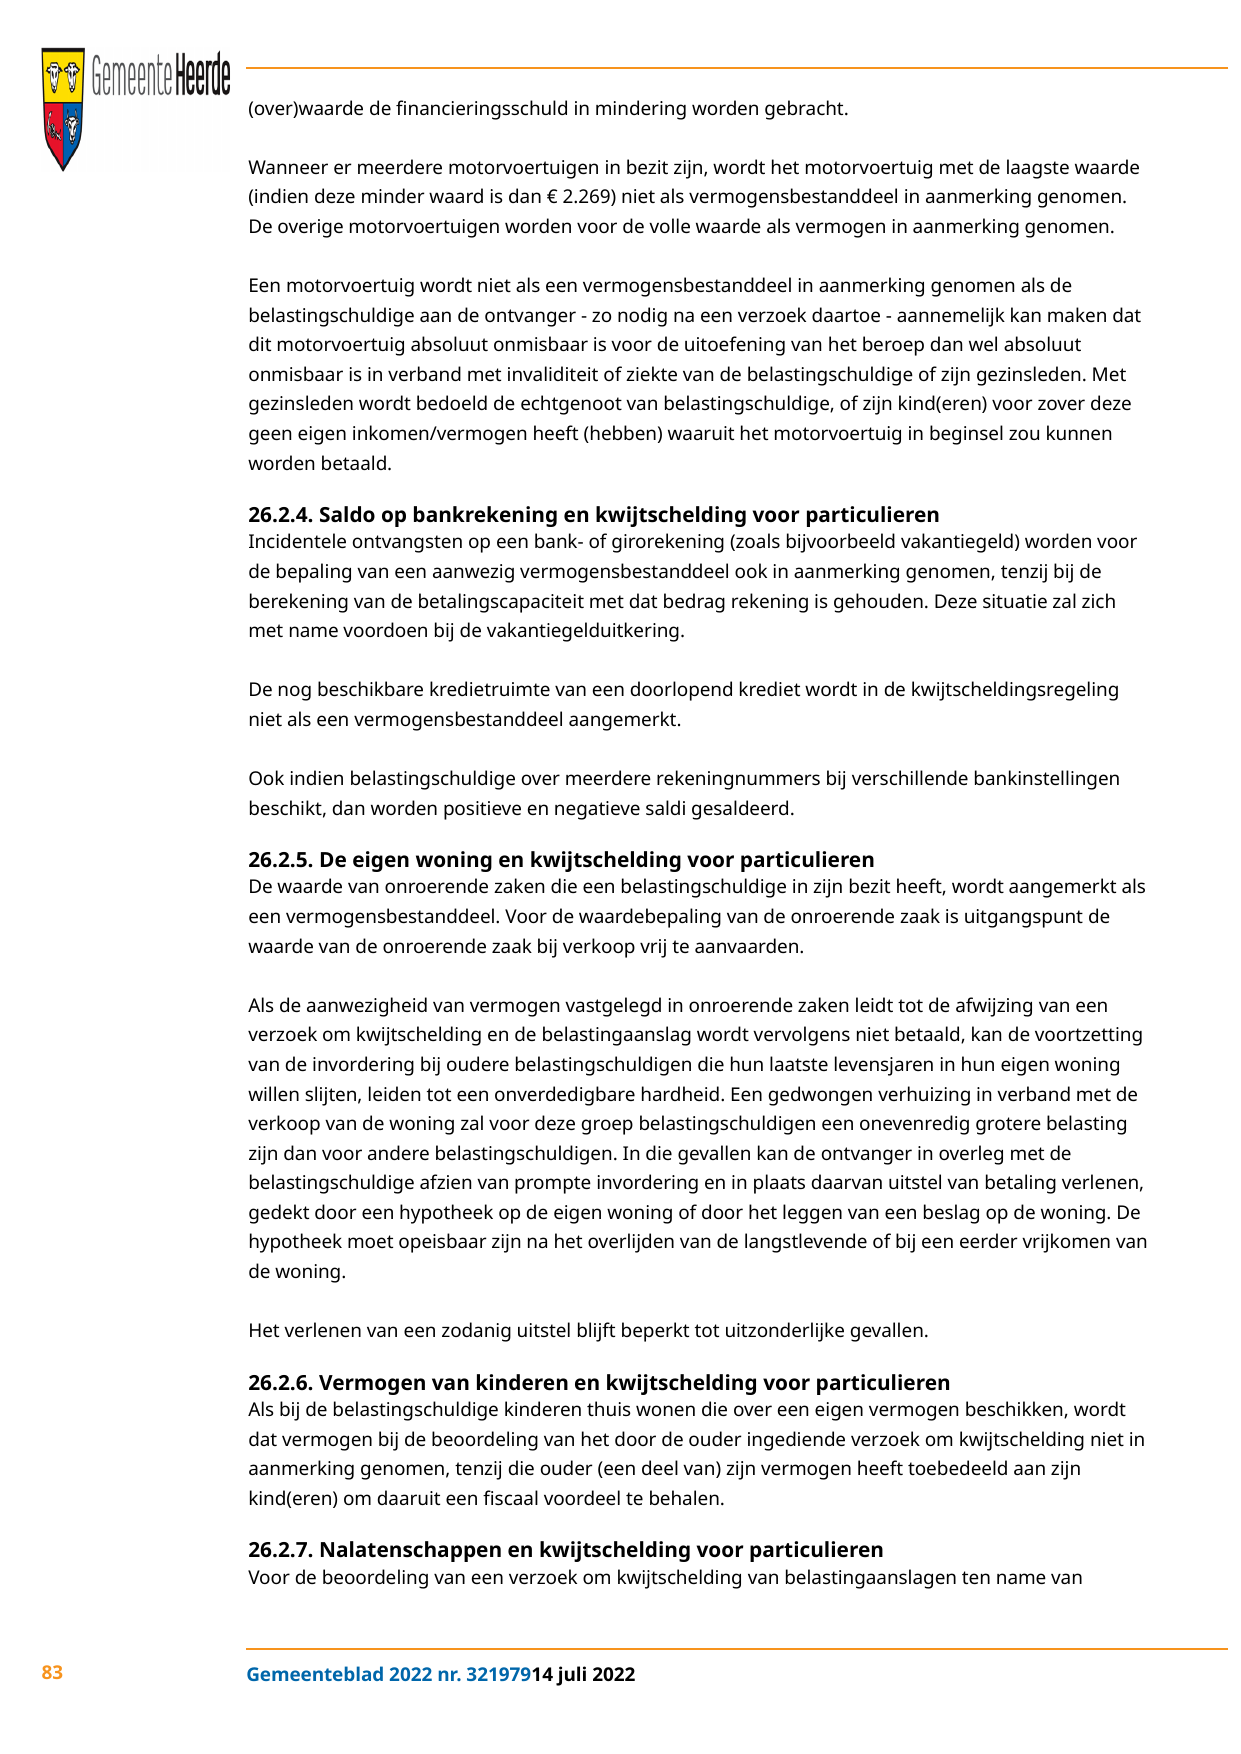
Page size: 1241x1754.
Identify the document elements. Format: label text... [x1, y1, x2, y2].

text De nog beschikbare kredietruimte van een doorlopend krediet wordt in de kwijtscheldingsregeling niet als een vermogensbestanddeel aangemerkt. [248, 677, 1152, 732]
text (over)waarde de financieringsschuld in mindering worden gebracht. [248, 95, 1152, 121]
text Incidentele ontvangsten op een bank- of girorekening (zoals bijvoorbeeld vakantiegeld) worden voor de bepaling van een aanwezig vermogensbestanddeel ook in aanmerking genomen, tenzij bij de berekening van de betalingscapaciteit met dat bedrag rekening is gehouden. Deze situatie zal zich met name voordoen bij de vakantiegelduitkering. [248, 529, 1152, 643]
text 26.2.7. Nalatenschappen en kwijtschelding voor particulieren [248, 1536, 1152, 1564]
picture [41, 47, 231, 172]
text Als de aanwezigheid van vermogen vastgelegd in onroerende zaken leidt tot de afwijzing van een verzoek om kwijtschelding en de belastingaanslag wordt vervolgens niet betaald, kan de voortzetting van de invordering bij oudere belastingschuldigen die hun laatste levensjaren in hun eigen woning willen slijten, leiden tot een onverdedigbare hardheid. Een gedwongen verhuizing in verband met de verkoop van de woning zal voor deze groep belastingschuldigen een onevenredig grotere belasting zijn dan voor andere belastingschuldigen. In die gevallen kan de ontvanger in overleg met de belastingschuldige afzien van prompte invordering en in plaats daarvan uitstel van betaling verlenen, gedekt door een hypotheek op de eigen woning of door het leggen van een beslag op de woning. De hypotheek moet opeisbaar zijn na het overlijden van de langstlevende of bij een eerder vrijkomen van de woning. [248, 992, 1152, 1284]
text Voor de beoordeling van een verzoek om kwijtschelding van belastingaanslagen ten name van [248, 1564, 1152, 1590]
text De waarde van onroerende zaken die een belastingschuldige in zijn bezit heeft, wordt aangemerkt als een vermogensbestanddeel. Voor de waardebepaling van de onroerende zaak is uitgangspunt de waarde van de onroerende zaak bij verkoop vrij te aanvaarden. [248, 874, 1152, 959]
text Het verlenen van een zodanig uitstel blijft beperkt tot uitzonderlijke gevallen. [248, 1317, 1152, 1343]
text Als bij de belastingschuldige kinderen thuis wonen die over een eigen vermogen beschikken, wordt dat vermogen bij de beoordeling van het door de ouder ingediende verzoek om kwijtschelding niet in aanmerking genomen, tenzij die ouder (een deel van) zijn vermogen heeft toebedeeld aan zijn kind(eren) om daaruit een fiscaal voordeel te behalen. [248, 1396, 1152, 1511]
text 26.2.6. Vermogen van kinderen en kwijtschelding voor particulieren [248, 1368, 1152, 1396]
text 26.2.5. De eigen woning en kwijtschelding voor particulieren [248, 845, 1152, 874]
text Ook indien belastingschuldige over meerdere rekeningnummers bij verschillende bankinstellingen beschikt, dan worden positieve en negatieve saldi gesaldeerd. [248, 765, 1152, 821]
text Een motorvoertuig wordt niet als een vermogensbestanddeel in aanmerking genomen als de belastingschuldige aan de ontvanger - zo nodig na een verzoek daartoe - aannemelijk kan maken dat dit motorvoertuig absoluut onmisbaar is voor de uitoefening van het beroep dan wel absoluut onmisbaar is in verband met invaliditeit of ziekte van de belastingschuldige of zijn gezinsleden. Met gezinsleden wordt bedoeld de echtgenoot van belastingschuldige, of zijn kind(eren) voor zover deze geen eigen inkomen/vermogen heeft (hebben) waaruit het motorvoertuig in beginsel zou kunnen worden betaald. [248, 272, 1152, 476]
text Wanneer er meerdere motorvoertuigen in bezit zijn, wordt het motorvoertuig met de laagste waarde (indien deze minder waard is dan € 2.269) niet als vermogensbestanddeel in aanmerking genomen. De overige motorvoertuigen worden voor de volle waarde als vermogen in aanmerking genomen. [248, 154, 1152, 239]
text 26.2.4. Saldo op bankrekening en kwijtschelding voor particulieren [248, 500, 1152, 529]
